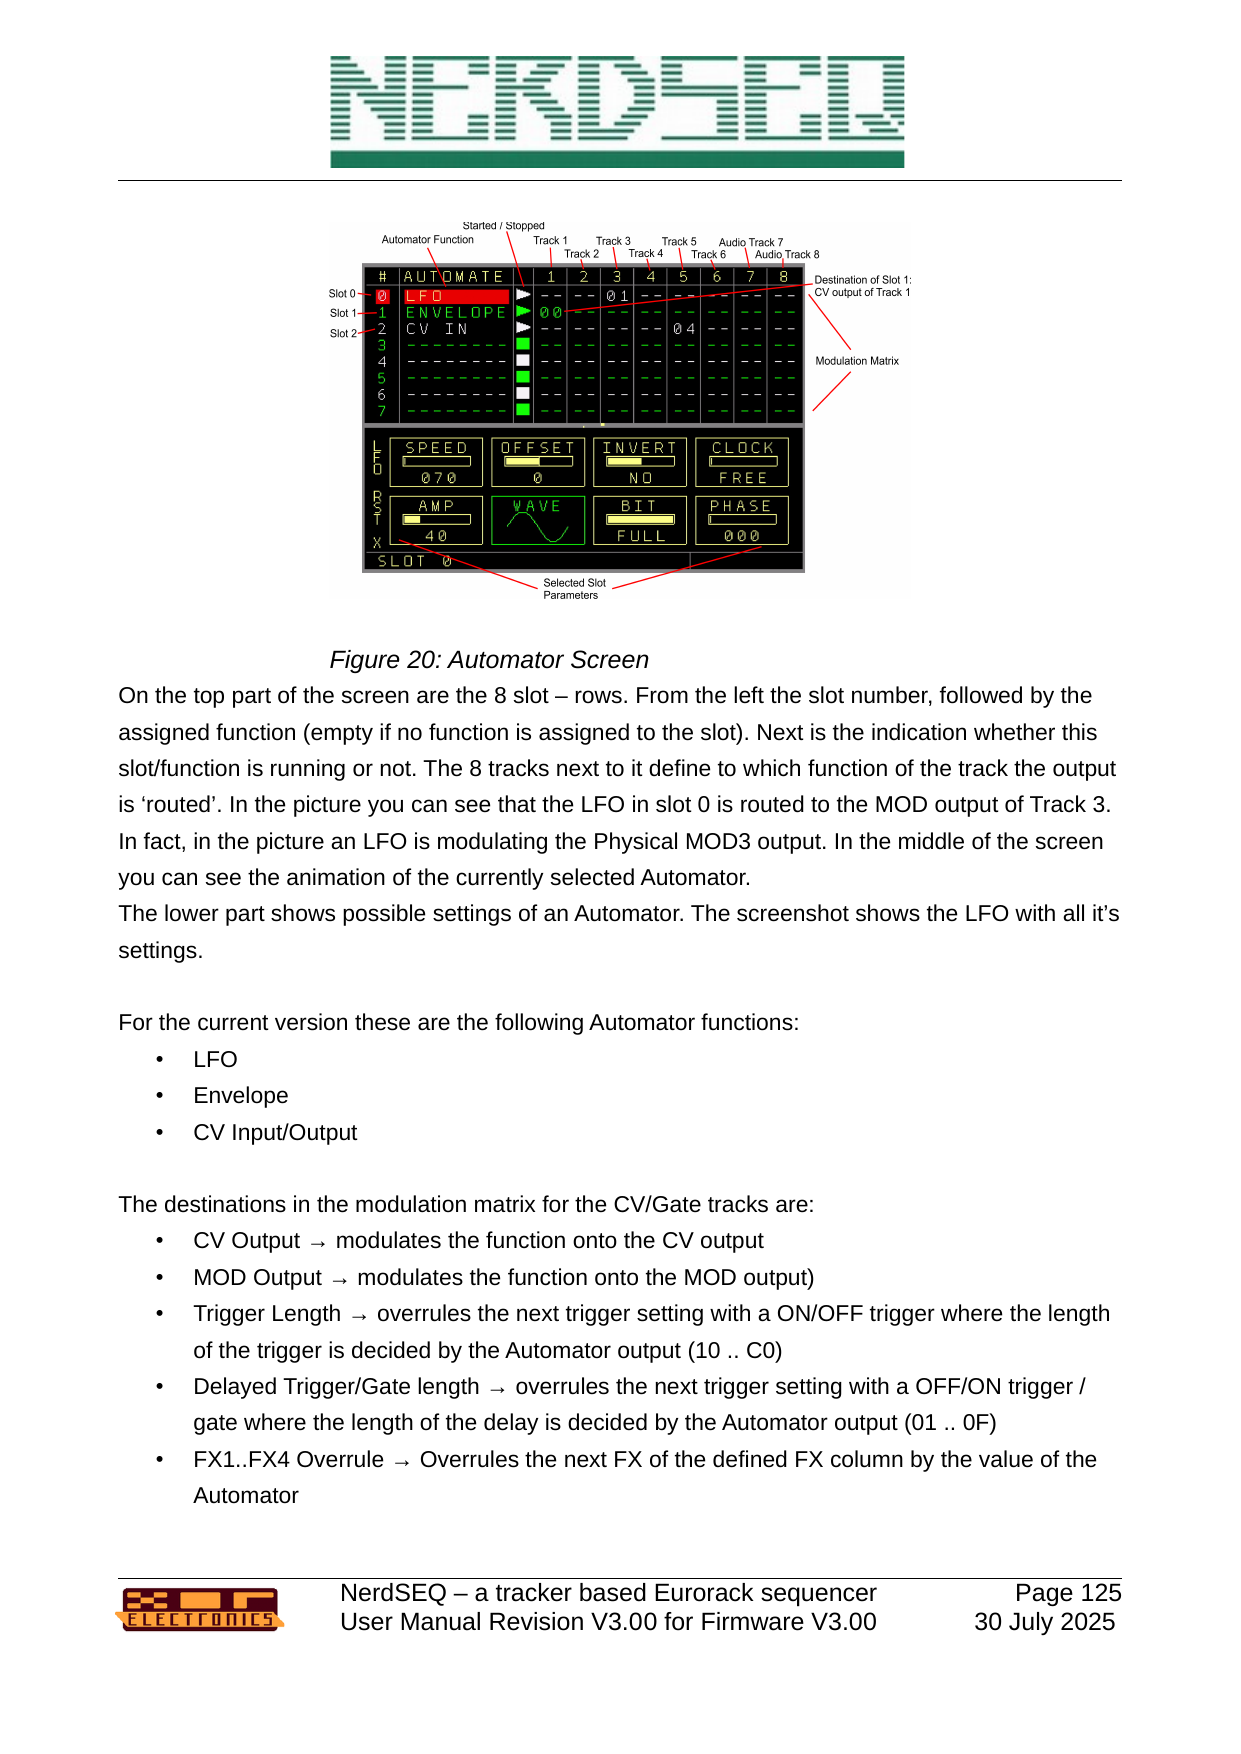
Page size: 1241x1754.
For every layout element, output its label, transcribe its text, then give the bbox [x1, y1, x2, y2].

text On the top part of the screen are the 8 slot – rows. From the left the slot number, followed by the assigned function (empty if no function is assigned to the slot). Next is the indication whether this slot/function is running or not. The 8 tracks next to it define to which function of the track the output is ‘routed’. In the picture you can see that the LFO in slot 0 is routed to the MOD output of Track 3. In fact, in the picture an LFO is modulating the Physical MOD3 output. In the middle of the screen you can see the animation of the currently selected Automator. [118, 682, 1122, 890]
text The destinations in the modulation matrix for the CV/Gate tracks are: [118, 1191, 1122, 1217]
list FX1..FX4 Overrule → Overrules the next FX of the defined FX column by the value of the Automator [156, 1446, 1122, 1508]
list MOD Output → modulates the function onto the MOD output) [156, 1264, 1122, 1290]
text The lower part shows possible settings of an Automator. The screenshot shows the LFO with all it’s settings. [118, 900, 1122, 963]
list Delayed Trigger/Gate length → overrules the next trigger setting with a OFF/ON trigger / gate where the length of the delay is decided by the Automator output (01 .. 0F) [156, 1373, 1122, 1436]
list CV Output → modulates the function onto the CV output [156, 1227, 1122, 1254]
list LFO [156, 1046, 1122, 1072]
list Envelope [156, 1082, 1122, 1108]
text For the current version these are the following Automator functions: [118, 1009, 1122, 1036]
picture [115, 1584, 285, 1634]
text Figure 20: Automator Screen [329, 599, 911, 674]
picture [329, 222, 911, 599]
picture [330, 56, 905, 168]
list CV Input/Output [156, 1118, 1122, 1145]
list Trigger Length → overrules the next trigger setting with a ON/OFF trigger where the length of the trigger is decided by the Automator output (10 .. C0) [156, 1300, 1122, 1363]
